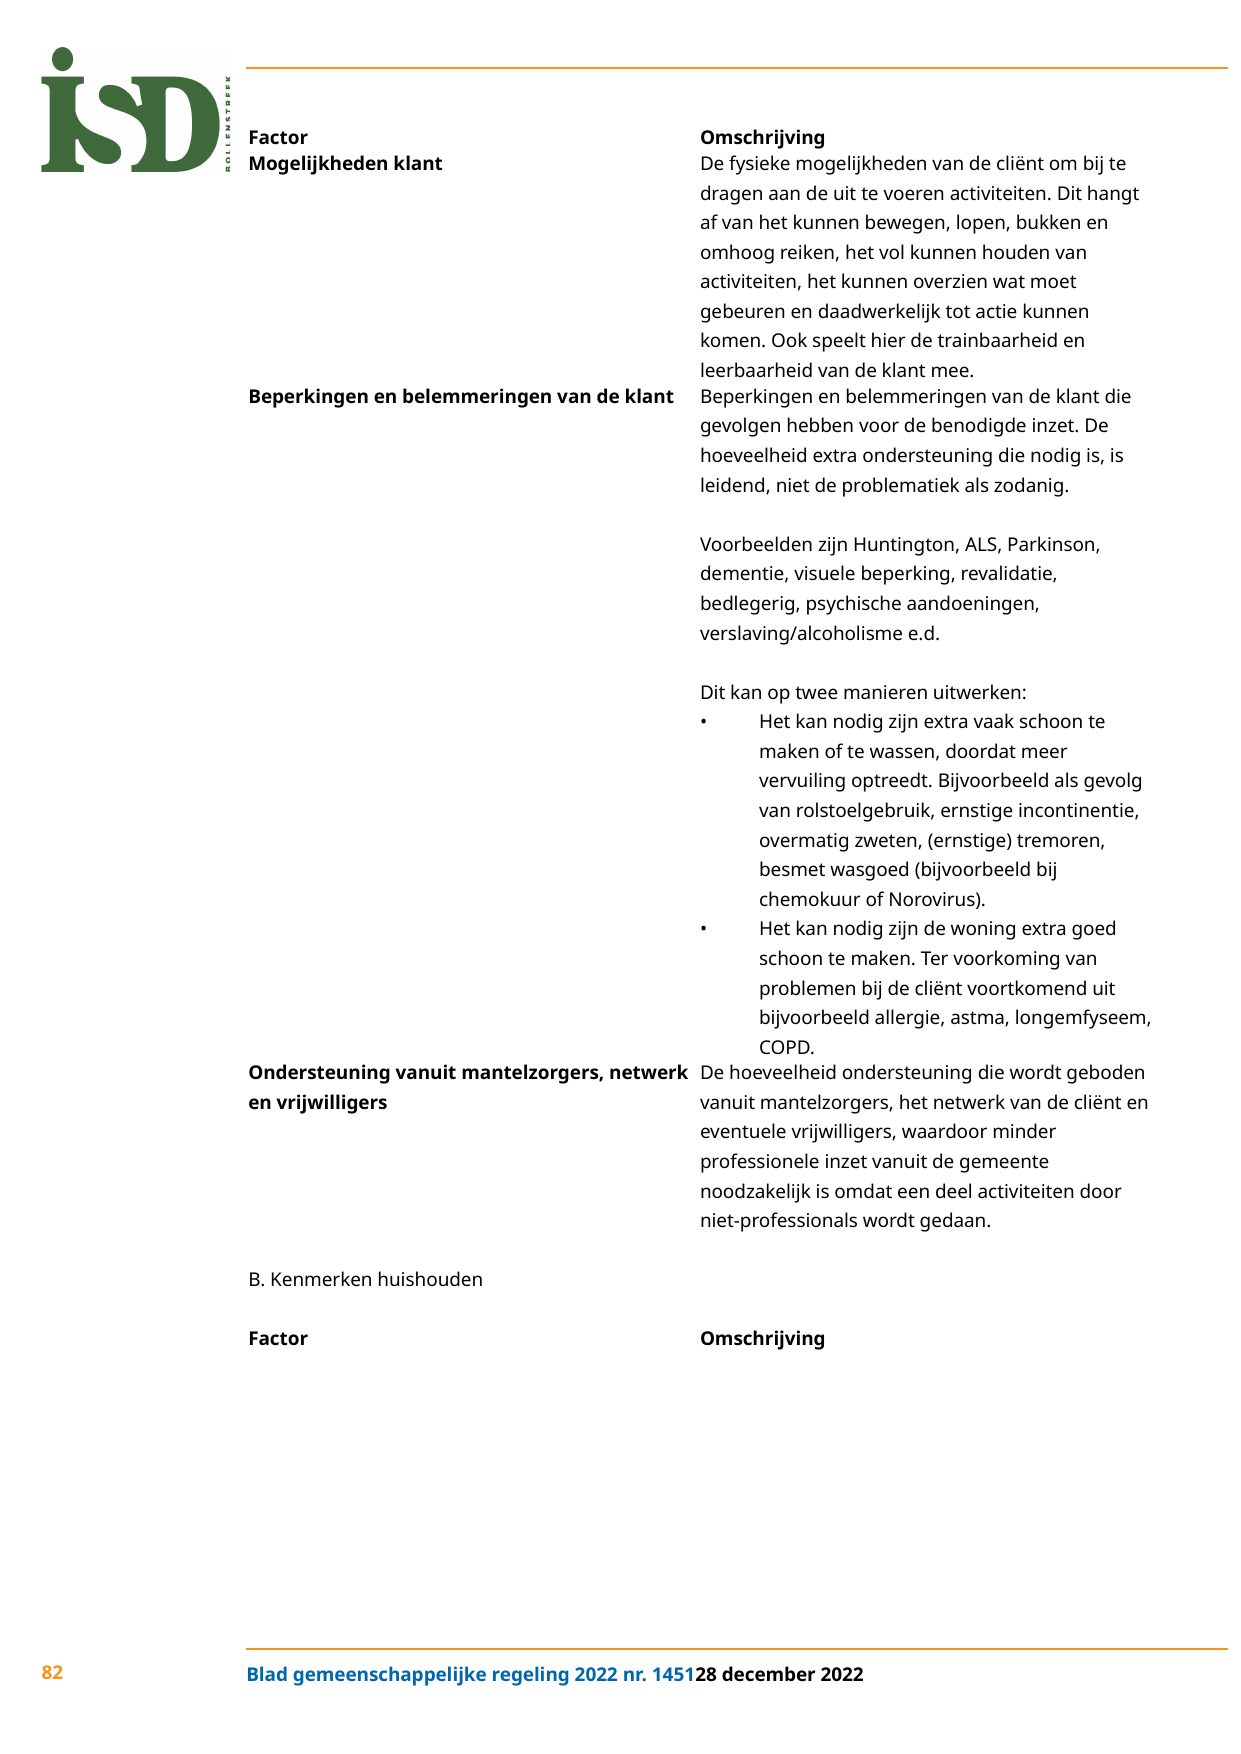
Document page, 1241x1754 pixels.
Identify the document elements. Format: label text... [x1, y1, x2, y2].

table_cell De fysieke mogelijkheden van de cliënt om bij te dragen aan de uit te voeren activiteiten. Dit hangt af van het kunnen bewegen, lopen, bukken en omhoog reiken, het vol kunnen houden van activiteiten, het kunnen overzien wat moet gebeuren en daadwerkelijk tot actie kunnen komen. Ook speelt hier de trainbaarheid en leerbaarheid van de klant mee. [700, 150, 1152, 383]
table_header Factor [248, 1325, 700, 1351]
table_cell Beperkingen en belemmeringen van de klant [248, 383, 700, 1059]
picture [41, 47, 231, 172]
table_header Omschrijving [700, 1325, 1152, 1351]
table_header Factor [248, 125, 700, 150]
table_cell Mogelijkheden klant [248, 150, 700, 383]
table_header Omschrijving [700, 125, 1152, 150]
text B. Kenmerken huishouden [248, 1266, 1152, 1292]
table_cell Beperkingen en belemmeringen van de klant die gevolgen hebben voor de benodigde inzet. De hoeveelheid extra ondersteuning die nodig is, is leidend, niet de problematiek als zodanig. Voorbeelden zijn Huntington, ALS, Parkinson, dementie, visuele beperking, revalidatie, bedlegerig, psychische aandoeningen, verslaving/alcoholisme e.d. Dit kan op twee manieren uitwerken: Het kan nodig zijn extra vaak schoon te maken of te wassen, doordat meer vervuiling optreedt. Bijvoorbeeld als gevolg van rolstoelgebruik, ernstige incontinentie, overmatig zweten, (ernstige) tremoren, besmet wasgoed (bijvoorbeeld bij chemokuur of Norovirus). Het kan nodig zijn de woning extra goed schoon te maken. Ter voorkoming van problemen bij de cliënt voortkomend uit bijvoorbeeld allergie, astma, longemfyseem, COPD. [700, 383, 1152, 1059]
table_cell Ondersteuning vanuit mantelzorgers, netwerk en vrijwilligers [248, 1060, 700, 1233]
table_cell De hoeveelheid ondersteuning die wordt geboden vanuit mantelzorgers, het netwerk van de cliënt en eventuele vrijwilligers, waardoor minder professionele inzet vanuit de gemeente noodzakelijk is omdat een deel activiteiten door niet-professionals wordt gedaan. [700, 1060, 1152, 1233]
